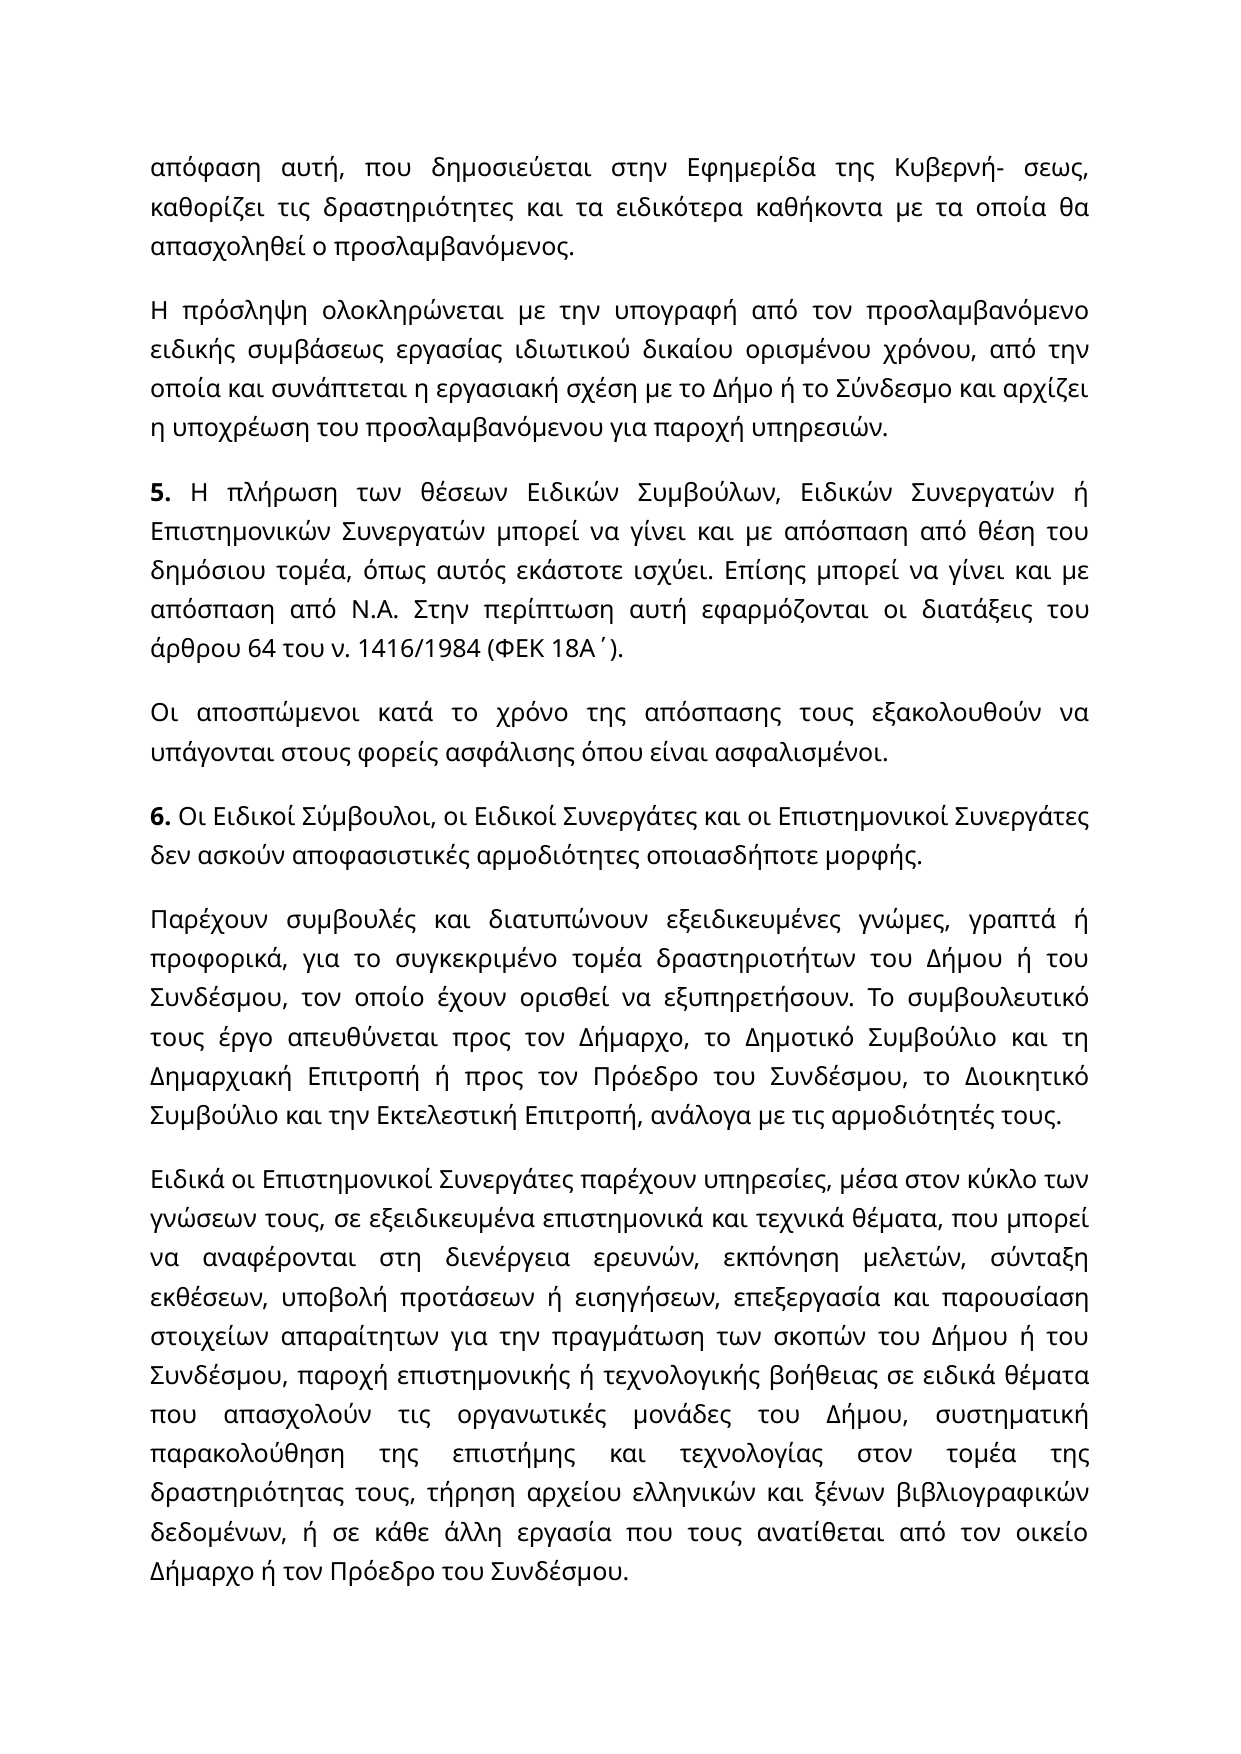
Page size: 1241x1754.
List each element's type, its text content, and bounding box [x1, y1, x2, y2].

text Η πρόσληψη ολοκληρώνεται με την υπογραφή από τον προσλαμβανόμενο ειδικής συμβάσεως εργασίας ιδιωτικού δικαίου ορισμένου χρόνου, από την οποία και συνάπτεται η εργασιακή σχέση με το Δήμο ή το Σύνδεσμο και αρχίζει η υποχρέωση του προσλαμβανόμενου για παροχή υπηρεσιών. [150, 292, 1090, 444]
text απόφαση αυτή, που δημοσιεύεται στην Εφημερίδα της Κυβερνή- σεως, καθορίζει τις δραστηριότητες και τα ειδικότερα καθήκοντα με τα οποία θα απασχοληθεί ο προσλαμβανόμενος. [150, 150, 1090, 262]
text Ειδικά οι Επιστημονικοί Συνεργάτες παρέχουν υπηρεσίες, μέσα στον κύκλο των γνώσεων τους, σε εξειδικευμένα επιστημονικά και τεχνικά θέματα, που μπορεί να αναφέρονται στη διενέργεια ερευνών, εκπόνηση μελετών, σύνταξη εκθέσεων, υποβολή προτάσεων ή εισηγήσεων, επεξεργασία και παρουσίαση στοιχείων απαραίτητων για την πραγμάτωση των σκοπών του Δήμου ή του Συνδέσμου, παροχή επιστημονικής ή τεχνολογικής βοήθειας σε ειδικά θέματα που απασχολούν τις οργανωτικές μονάδες του Δήμου, συστηματική παρακολούθηση της επιστήμης και τεχνολογίας στον τομέα της δραστηριότητας τους, τήρηση αρχείου ελληνικών και ξένων βιβλιογραφικών δεδομένων, ή σε κάθε άλλη εργασία που τους ανατίθεται από τον οικείο Δήμαρχο ή τον Πρόεδρο του Συνδέσμου. [150, 1162, 1090, 1587]
text 6. Οι Ειδικοί Σύμβουλοι, οι Ειδικοί Συνεργάτες και οι Επιστημονικοί Συνεργάτες δεν ασκούν αποφασιστικές αρμοδιότητες οποιασδήποτε μορφής. [150, 798, 1090, 872]
text 5. Η πλήρωση των θέσεων Ειδικών Συμβούλων, Ειδικών Συνεργατών ή Επιστημονικών Συνεργατών μπορεί να γίνει και με απόσπαση από θέση του δημόσιου τομέα, όπως αυτός εκάστοτε ισχύει. Επίσης μπορεί να γίνει και με απόσπαση από Ν.Α. Στην περίπτωση αυτή εφαρμόζονται οι διατάξεις του άρθρου 64 του ν. 1416/1984 (ΦΕΚ 18Α΄). [150, 474, 1090, 665]
text Παρέχουν συμβουλές και διατυπώνουν εξειδικευμένες γνώμες, γραπτά ή προφορικά, για το συγκεκριμένο τομέα δραστηριοτήτων του Δήμου ή του Συνδέσμου, τον οποίο έχουν ορισθεί να εξυπηρετήσουν. Το συμβουλευτικό τους έργο απευθύνεται προς τον Δήμαρχο, το Δημοτικό Συμβούλιο και τη Δημαρχιακή Επιτροπή ή προς τον Πρόεδρο του Συνδέσμου, το Διοικητικό Συμβούλιο και την Εκτελεστική Επιτροπή, ανάλογα με τις αρμοδιότητές τους. [150, 902, 1090, 1132]
text Οι αποσπώμενοι κατά το χρόνο της απόσπασης τους εξακολουθούν να υπάγονται στους φορείς ασφάλισης όπου είναι ασφαλισμένοι. [150, 695, 1090, 768]
